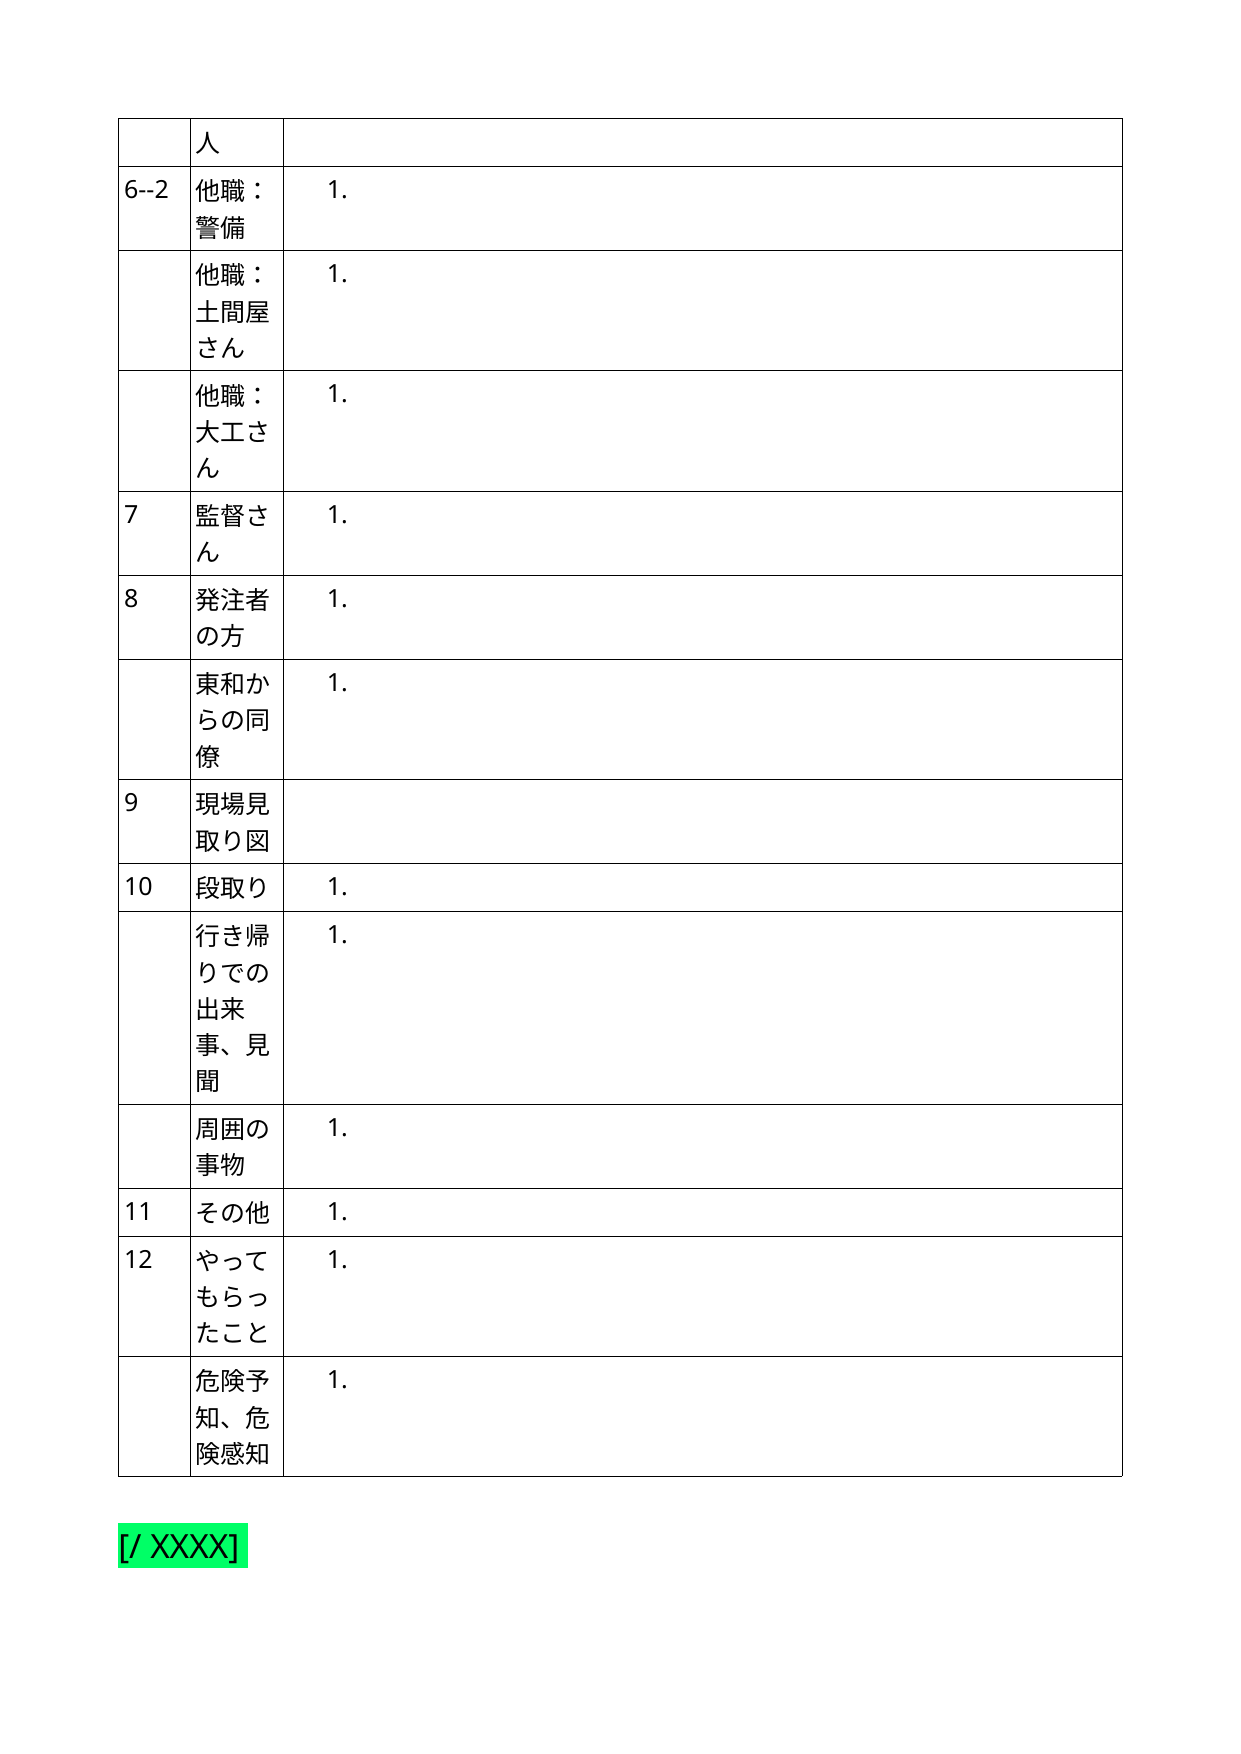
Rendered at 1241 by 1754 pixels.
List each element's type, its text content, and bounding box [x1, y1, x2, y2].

table_cell [284, 1237, 1122, 1356]
table_cell [284, 492, 1122, 575]
table_cell [284, 1189, 1122, 1236]
table_cell 行き帰りでの出来事、見聞 [191, 912, 283, 1104]
table_cell 監督さん [191, 492, 283, 575]
table_cell [284, 251, 1122, 370]
table_cell [284, 660, 1122, 779]
table_cell [284, 167, 1122, 250]
table_cell [119, 1357, 190, 1476]
table_cell 7 [119, 492, 190, 575]
table_cell [119, 371, 190, 491]
table_cell [119, 660, 190, 779]
table_cell 発注者の方 [191, 576, 283, 659]
table_cell 段取り [191, 864, 283, 911]
table_cell 人 [191, 119, 283, 166]
table_cell 他職：土間屋さん [191, 251, 283, 370]
table_cell 11 [119, 1189, 190, 1236]
table_cell 8 [119, 576, 190, 659]
table_cell [284, 119, 1122, 166]
table_cell [119, 251, 190, 370]
table_cell 東和からの同僚 [191, 660, 283, 779]
table_cell [284, 1357, 1122, 1476]
table_cell [284, 371, 1122, 491]
table_cell 他職：大工さん [191, 371, 283, 491]
table_cell [284, 576, 1122, 659]
table_cell 10 [119, 864, 190, 911]
text [/ XXXX] [118, 1523, 1122, 1568]
table_cell [284, 780, 1122, 863]
table_cell 周囲の事物 [191, 1105, 283, 1188]
table_cell やってもらったこと [191, 1237, 283, 1356]
table_cell [119, 912, 190, 1104]
table_cell 他職：警備 [191, 167, 283, 250]
table_cell [119, 119, 190, 166]
table_cell 現場見取り図 [191, 780, 283, 863]
table_cell 危険予知、危険感知 [191, 1357, 283, 1476]
table_cell その他 [191, 1189, 283, 1236]
table_cell 12 [119, 1237, 190, 1356]
table_cell 6--2 [119, 167, 190, 250]
table_cell [284, 864, 1122, 911]
table_cell [284, 1105, 1122, 1188]
table_cell 9 [119, 780, 190, 863]
table_cell [284, 912, 1122, 1104]
table_cell [119, 1105, 190, 1188]
